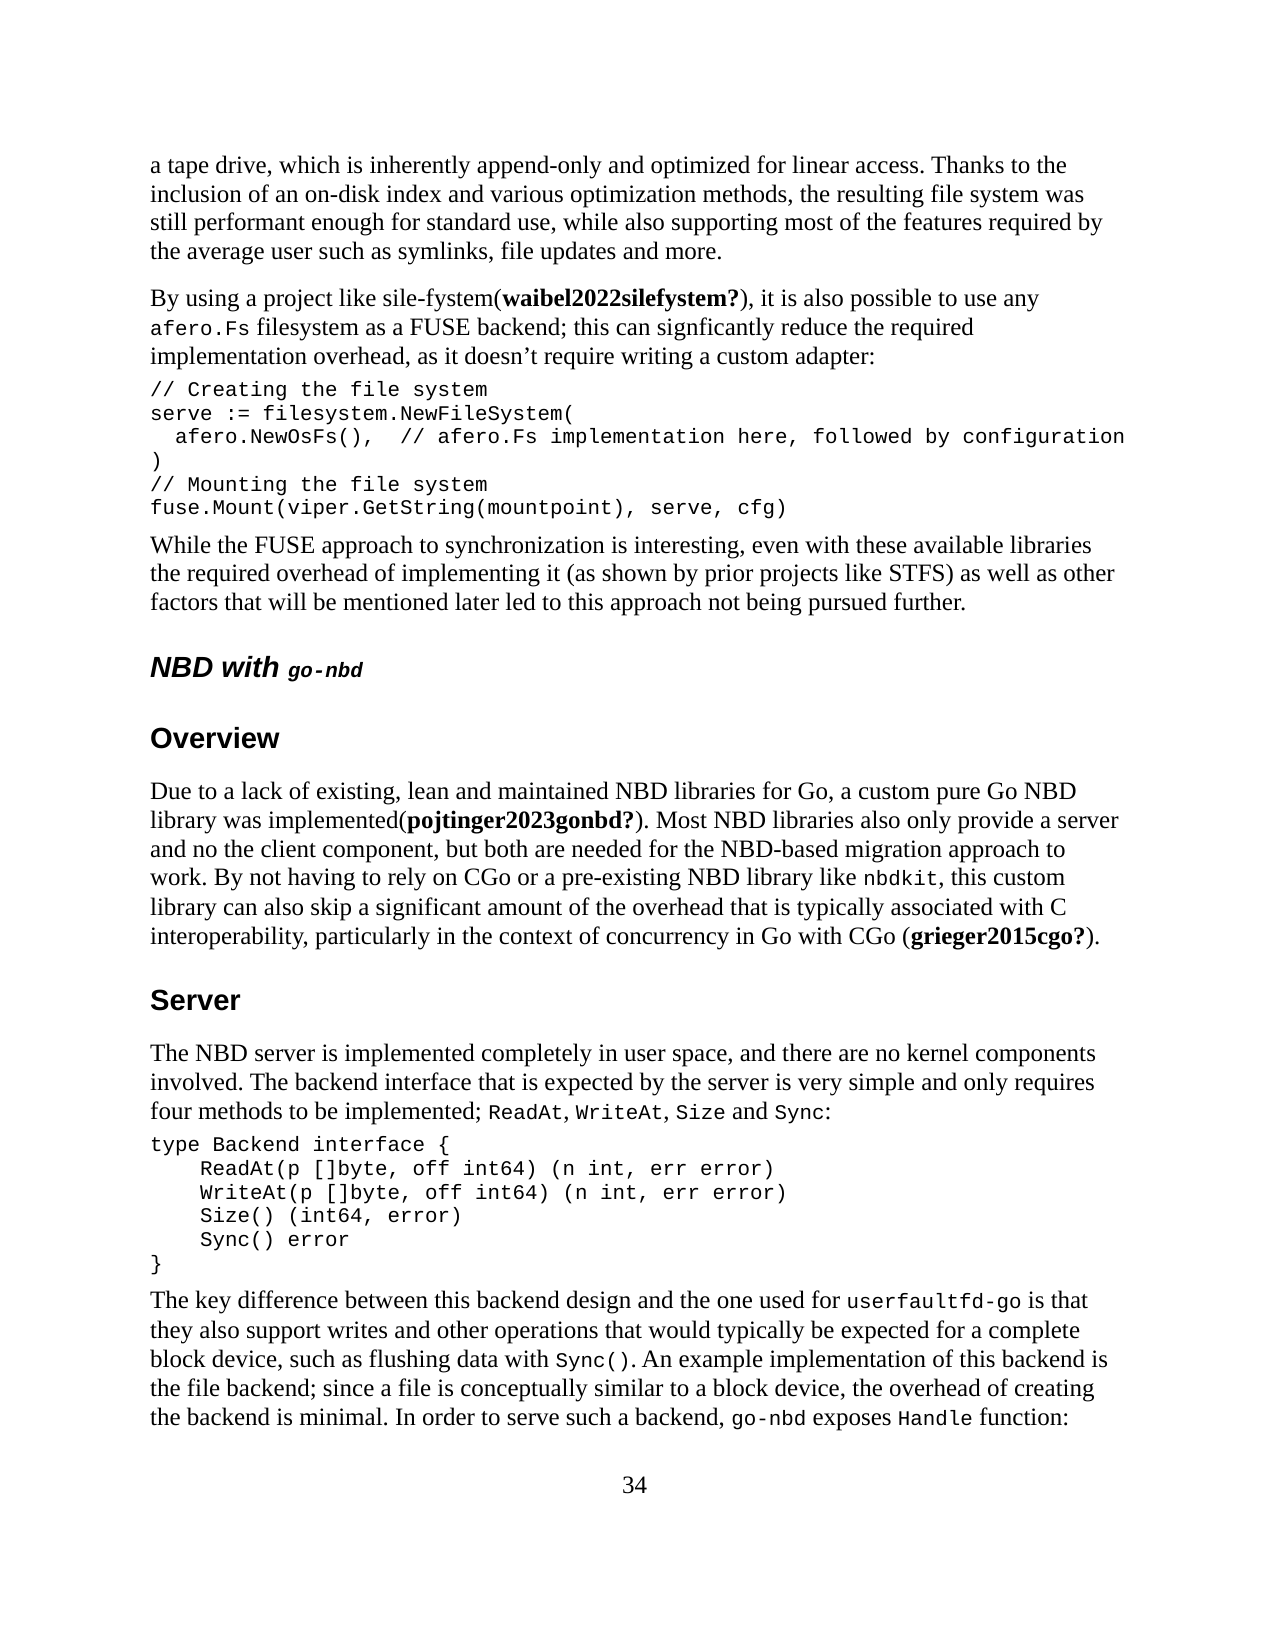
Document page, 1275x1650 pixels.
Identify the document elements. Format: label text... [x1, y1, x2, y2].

text fuse.Mount(viper.GetString(mountpoint), serve, cfg) [150, 497, 1125, 521]
text While the FUSE approach to synchronization is interesting, even with these available libraries the required overhead of implementing it (as shown by prior projects like STFS) as well as other factors that will be mentioned later led to this approach not being pursued further. [150, 530, 1125, 616]
text By using a project like sile-fystem(waibel2022silefystem?), it is also possible to use any afero.Fs filesystem as a FUSE backend; this can signficantly reduce the required implementation overhead, as it doesn’t require writing a custom adapter: [150, 283, 1125, 370]
text afero.NewOsFs(), // afero.Fs implementation here, followed by configuration [150, 426, 1125, 450]
text Size() (int64, error) [150, 1205, 1125, 1229]
text a tape drive, which is inherently append-only and optimized for linear access. Thanks to the inclusion of an on-disk index and various optimization methods, the resulting file system was still performant enough for standard use, while also supporting most of the features required by the average user such as symlinks, file updates and more. [150, 150, 1125, 265]
text ) [150, 450, 1125, 473]
text } [150, 1253, 1125, 1276]
text The key difference between this backend design and the one used for userfaultfd-go is that they also support writes and other operations that would typically be expected for a complete block device, such as flushing data with Sync(). An example implementation of this backend is the file backend; since a file is conceptually similar to a block device, the overhead of creating the backend is minimal. In order to serve such a backend, go-nbd exposes Handle function: [150, 1285, 1125, 1432]
subtitle Overview [150, 721, 1125, 755]
text The NBD server is implemented completely in user space, and there are no kernel components involved. The backend interface that is expected by the server is very simple and only requires four methods to be implemented; ReadAt, WriteAt, Size and Sync: [150, 1038, 1125, 1126]
text serve := filesystem.NewFileSystem( [150, 403, 1125, 426]
subtitle Server [150, 983, 1125, 1017]
subtitle NBD with go-nbd [150, 650, 1125, 684]
text Due to a lack of existing, lean and maintained NBD libraries for Go, a custom pure Go NBD library was implemented(pojtinger2023gonbd?). Most NBD libraries also only provide a server and no the client component, but both are needed for the NBD-based migration approach to work. By not having to rely on CGo or a pre-existing NBD library like nbdkit, this custom library can also skip a significant amount of the overhead that is typically associated with C interoperability, particularly in the context of concurrency in Go with CGo (grieger2015cgo?). [150, 776, 1125, 949]
text Sync() error [150, 1229, 1125, 1253]
text // Mounting the file system [150, 473, 1125, 497]
text WriteAt(p []byte, off int64) (n int, err error) [150, 1182, 1125, 1205]
text // Creating the file system [150, 379, 1125, 403]
text type Backend interface { [150, 1134, 1125, 1158]
text ReadAt(p []byte, off int64) (n int, err error) [150, 1158, 1125, 1182]
